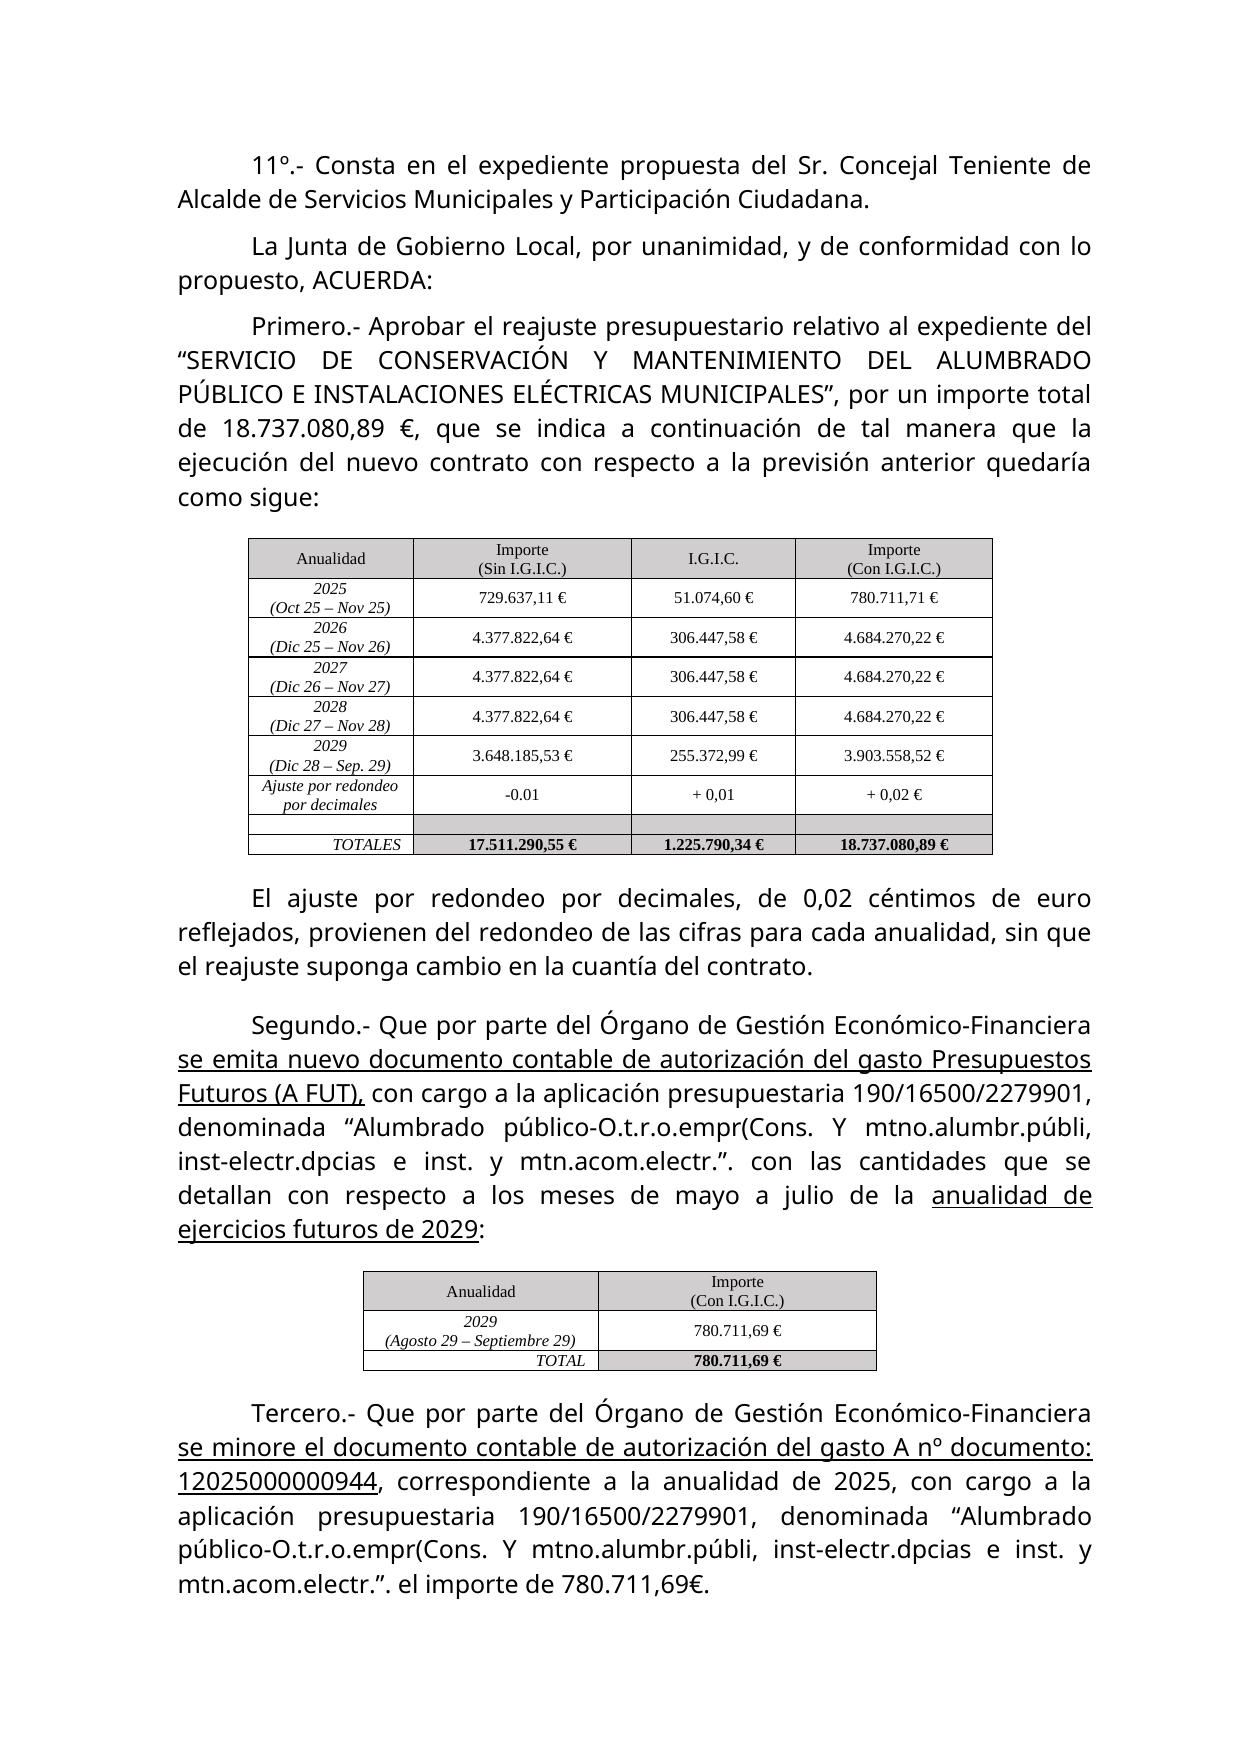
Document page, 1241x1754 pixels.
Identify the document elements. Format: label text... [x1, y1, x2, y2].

table_cell [249, 815, 413, 834]
table_header Importe (Con I.G.I.C.) [796, 539, 992, 578]
table_header Anualidad [364, 1272, 598, 1310]
table_cell 17.511.290,55 € [414, 835, 631, 854]
table_header Importe (Sin I.G.I.C.) [414, 539, 631, 578]
table_cell 4.377.822,64 € [414, 697, 631, 735]
text El ajuste por redondeo por decimales, de 0,02 céntimos de euro reflejados, provienen del redondeo de las cifras para cada anualidad, sin que el reajuste suponga cambio en la cuantía del contrato. [177, 880, 1093, 982]
table_cell 780.711,69 € [599, 1311, 876, 1350]
table_cell 306.447,58 € [632, 658, 795, 696]
table_cell [414, 815, 631, 834]
table_cell 2028 (Dic 27 – Nov 28) [249, 697, 413, 735]
table_cell 729.637,11 € [414, 579, 631, 617]
table_header Anualidad [249, 539, 413, 578]
table_cell 4.684.270,22 € [796, 697, 992, 735]
table_cell 306.447,58 € [632, 697, 795, 735]
table_cell 3.903.558,52 € [796, 736, 992, 774]
table_cell TOTAL [364, 1351, 598, 1370]
table_cell 2026 (Dic 25 – Nov 26) [249, 618, 413, 656]
table_cell 2029 (Dic 28 – Sep. 29) [249, 736, 413, 774]
table_cell 4.377.822,64 € [414, 618, 631, 656]
table_cell [796, 815, 992, 834]
table_header Importe (Con I.G.I.C.) [599, 1272, 876, 1310]
table_cell 306.447,58 € [632, 618, 795, 656]
text 11º.- Consta en el expediente propuesta del Sr. Concejal Teniente de Alcalde de Servicios Municipales y Participación Ciudadana. [177, 148, 1093, 216]
table_cell TOTALES [249, 835, 413, 854]
table_cell 18.737.080,89 € [796, 835, 992, 854]
table_cell 1.225.790,34 € [632, 835, 795, 854]
table_cell [632, 815, 795, 834]
table_cell 4.684.270,22 € [796, 658, 992, 696]
table_cell 3.648.185,53 € [414, 736, 631, 774]
table_cell 780.711,71 € [796, 579, 992, 617]
text Tercero.- Que por parte del Órgano de Gestión Económico-Financiera se minore el documento contable de autorización del gasto A nº documento: [177, 1396, 1093, 1459]
text Primero.- Aprobar el reajuste presupuestario relativo al expediente del “SERVICIO DE CONSERVACIÓN Y MANTENIMIENTO DEL ALUMBRADO PÚBLICO E INSTALACIONES ELÉCTRICAS MUNICIPALES”, por un importe total de 18.737.080,89 €, que se indica a continuación de tal manera que la ejecución del nuevo contrato con respecto a la previsión anterior quedaría como sigue: [177, 309, 1093, 513]
table_header I.G.I.C. [632, 539, 795, 578]
table_cell 4.377.822,64 € [414, 658, 631, 696]
table_cell 2025 (Oct 25 – Nov 25) [249, 579, 413, 617]
table_cell 780.711,69 € [599, 1351, 876, 1370]
table_cell Ajuste por redondeo por decimales [249, 776, 413, 814]
text Segundo.- Que por parte del Órgano de Gestión Económico-Financiera se emita nuevo documento contable de autorización del gasto Presupuestos Futuros (A FUT), con cargo a la aplicación presupuestaria 190/16500/2279901, denominada “Alumbrado público-O.t.r.o.empr(Cons. Y mtno.alumbr.públi, inst-electr.dpcias e inst. y mtn.acom.electr.”. con las cantidades que se detallan con respecto a los meses de mayo a julio de la anualidad de ejercicios futuros de 2029: [177, 1007, 1093, 1246]
table_cell 4.684.270,22 € [796, 618, 992, 656]
table_cell + 0,02 € [796, 776, 992, 814]
table_cell + 0,01 [632, 776, 795, 814]
table_cell -0.01 [414, 776, 631, 814]
table_cell 2029 (Agosto 29 – Septiembre 29) [364, 1311, 598, 1350]
table_cell 51.074,60 € [632, 579, 795, 617]
table_cell 255.372,99 € [632, 736, 795, 774]
text La Junta de Gobierno Local, por unanimidad, y de conformidad con lo propuesto, ACUERDA: [177, 228, 1093, 296]
table_cell 2027 (Dic 26 – Nov 27) [249, 658, 413, 696]
text 12025000000944, correspondiente a la anualidad de 2025, con cargo a la aplicación presupuestaria 190/16500/2279901, denominada “Alumbrado público-O.t.r.o.empr(Cons. Y mtno.alumbr.públi, inst-electr.dpcias e inst. y mtn.acom.electr.”. el importe de 780.711,69€. [177, 1460, 1093, 1600]
